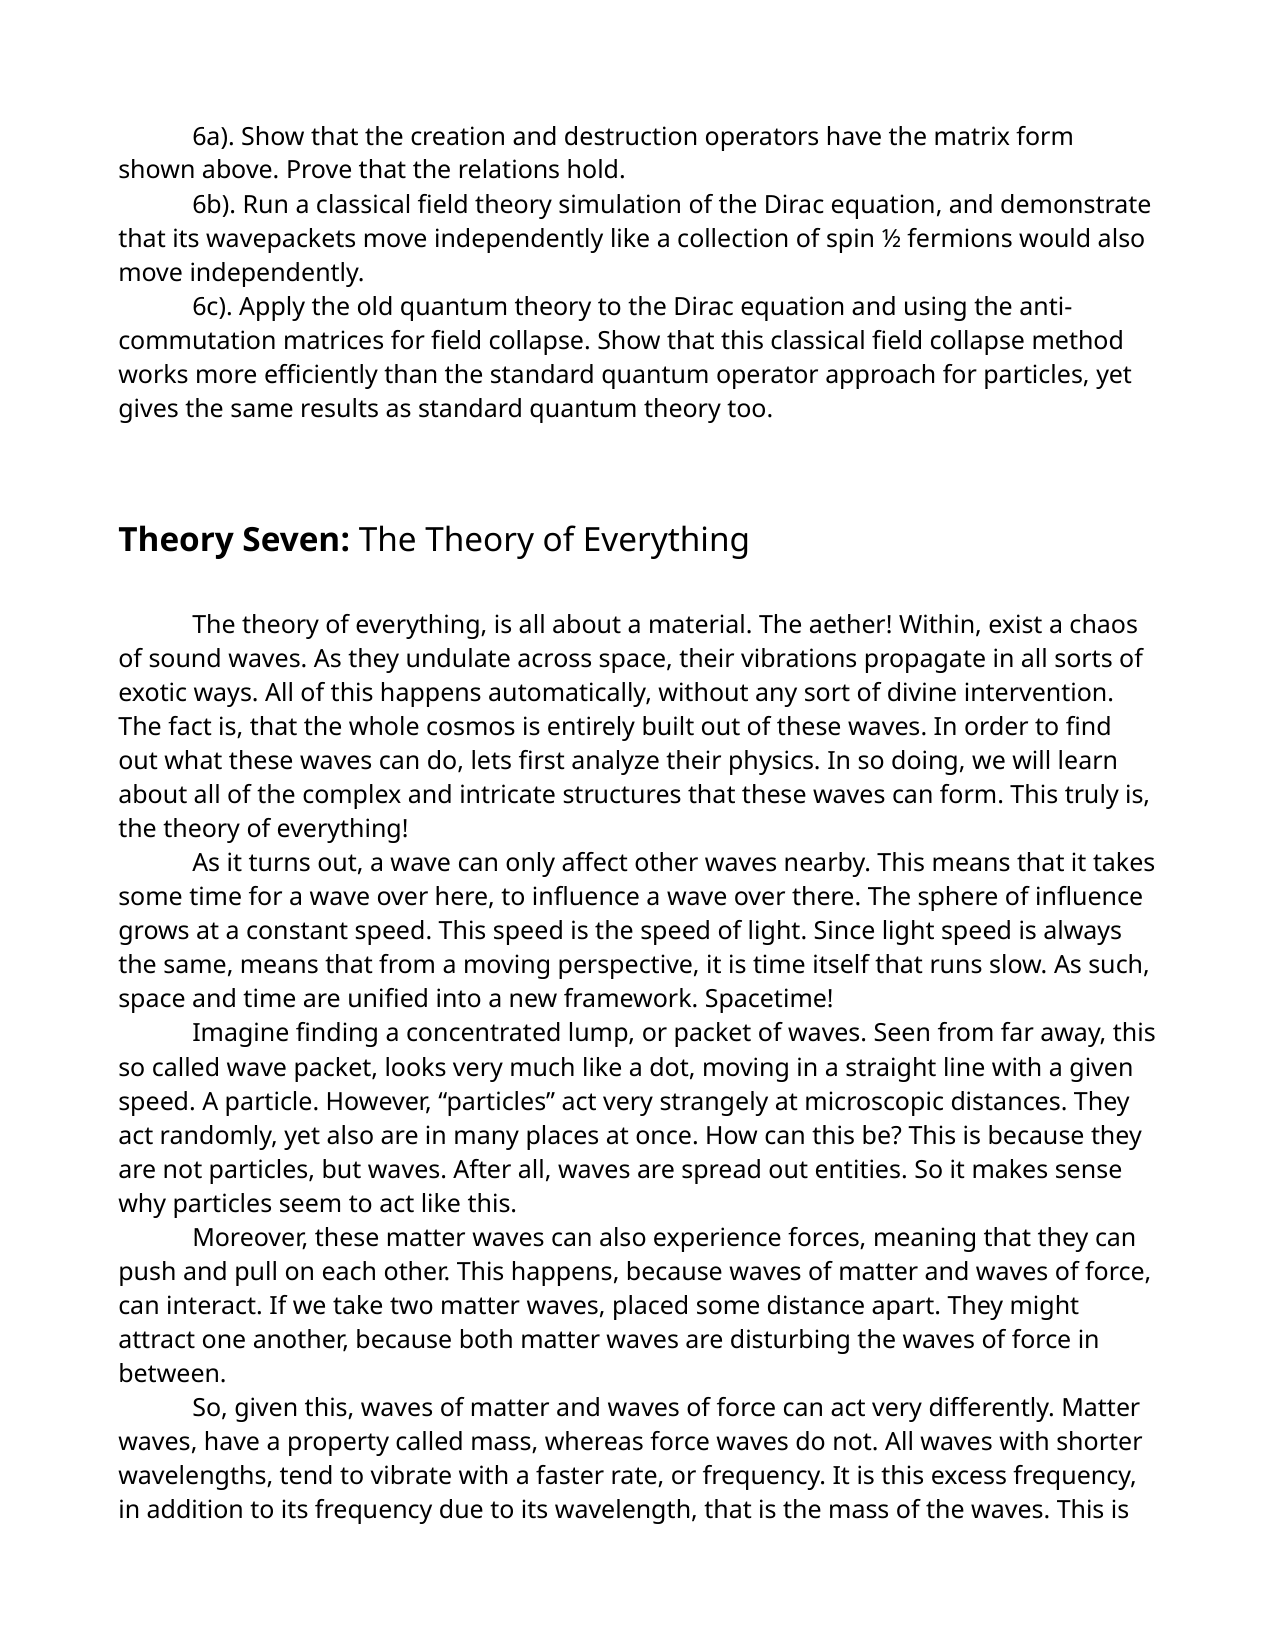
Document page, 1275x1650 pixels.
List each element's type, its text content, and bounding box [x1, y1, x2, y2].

text Moreover, these matter waves can also experience forces, meaning that they can push and pull on each other. This happens, because waves of matter and waves of force, can interact. If we take two matter waves, placed some distance apart. They might attract one another, because both matter waves are disturbing the waves of force in between. [118, 1219, 1157, 1390]
text 6a). Show that the creation and destruction operators have the matrix form shown above. Prove that the relations hold. [118, 118, 1157, 186]
text 6c). Apply the old quantum theory to the Dirac equation and using the anti-commutation matrices for field collapse. Show that this classical field collapse method works more efficiently than the standard quantum operator approach for particles, yet gives the same results as standard quantum theory too. [118, 288, 1157, 425]
text The theory of everything, is all about a material. The aether! Within, exist a chaos of sound waves. As they undulate across space, their vibrations propagate in all sorts of exotic ways. All of this happens automatically, without any sort of divine intervention. The fact is, that the whole cosmos is entirely built out of these waves. In order to find out what these waves can do, lets first analyze their physics. In so doing, we will learn about all of the complex and intricate structures that these waves can form. This truly is, the theory of everything! [118, 606, 1157, 845]
text Theory Seven: The Theory of Everything [118, 516, 1157, 561]
text Imagine finding a concentrated lump, or packet of waves. Seen from far away, this so called wave packet, looks very much like a dot, moving in a straight line with a given speed. A particle. However, “particles” act very strangely at microscopic distances. They act randomly, yet also are in many places at once. How can this be? This is because they are not particles, but waves. After all, waves are spread out entities. So it makes sense why particles seem to act like this. [118, 1015, 1157, 1219]
text 6b). Run a classical field theory simulation of the Dirac equation, and demonstrate that its wavepackets move independently like a collection of spin ½ fermions would also move independently. [118, 186, 1157, 288]
text So, given this, waves of matter and waves of force can act very differently. Matter waves, have a property called mass, whereas force waves do not. All waves with shorter wavelengths, tend to vibrate with a faster rate, or frequency. It is this excess frequency, in addition to its frequency due to its wavelength, that is the mass of the waves. This is [118, 1390, 1157, 1526]
text As it turns out, a wave can only affect other waves nearby. This means that it takes some time for a wave over here, to influence a wave over there. The sphere of influence grows at a constant speed. This speed is the speed of light. Since light speed is always the same, means that from a moving perspective, it is time itself that runs slow. As such, space and time are unified into a new framework. Spacetime! [118, 845, 1157, 1015]
